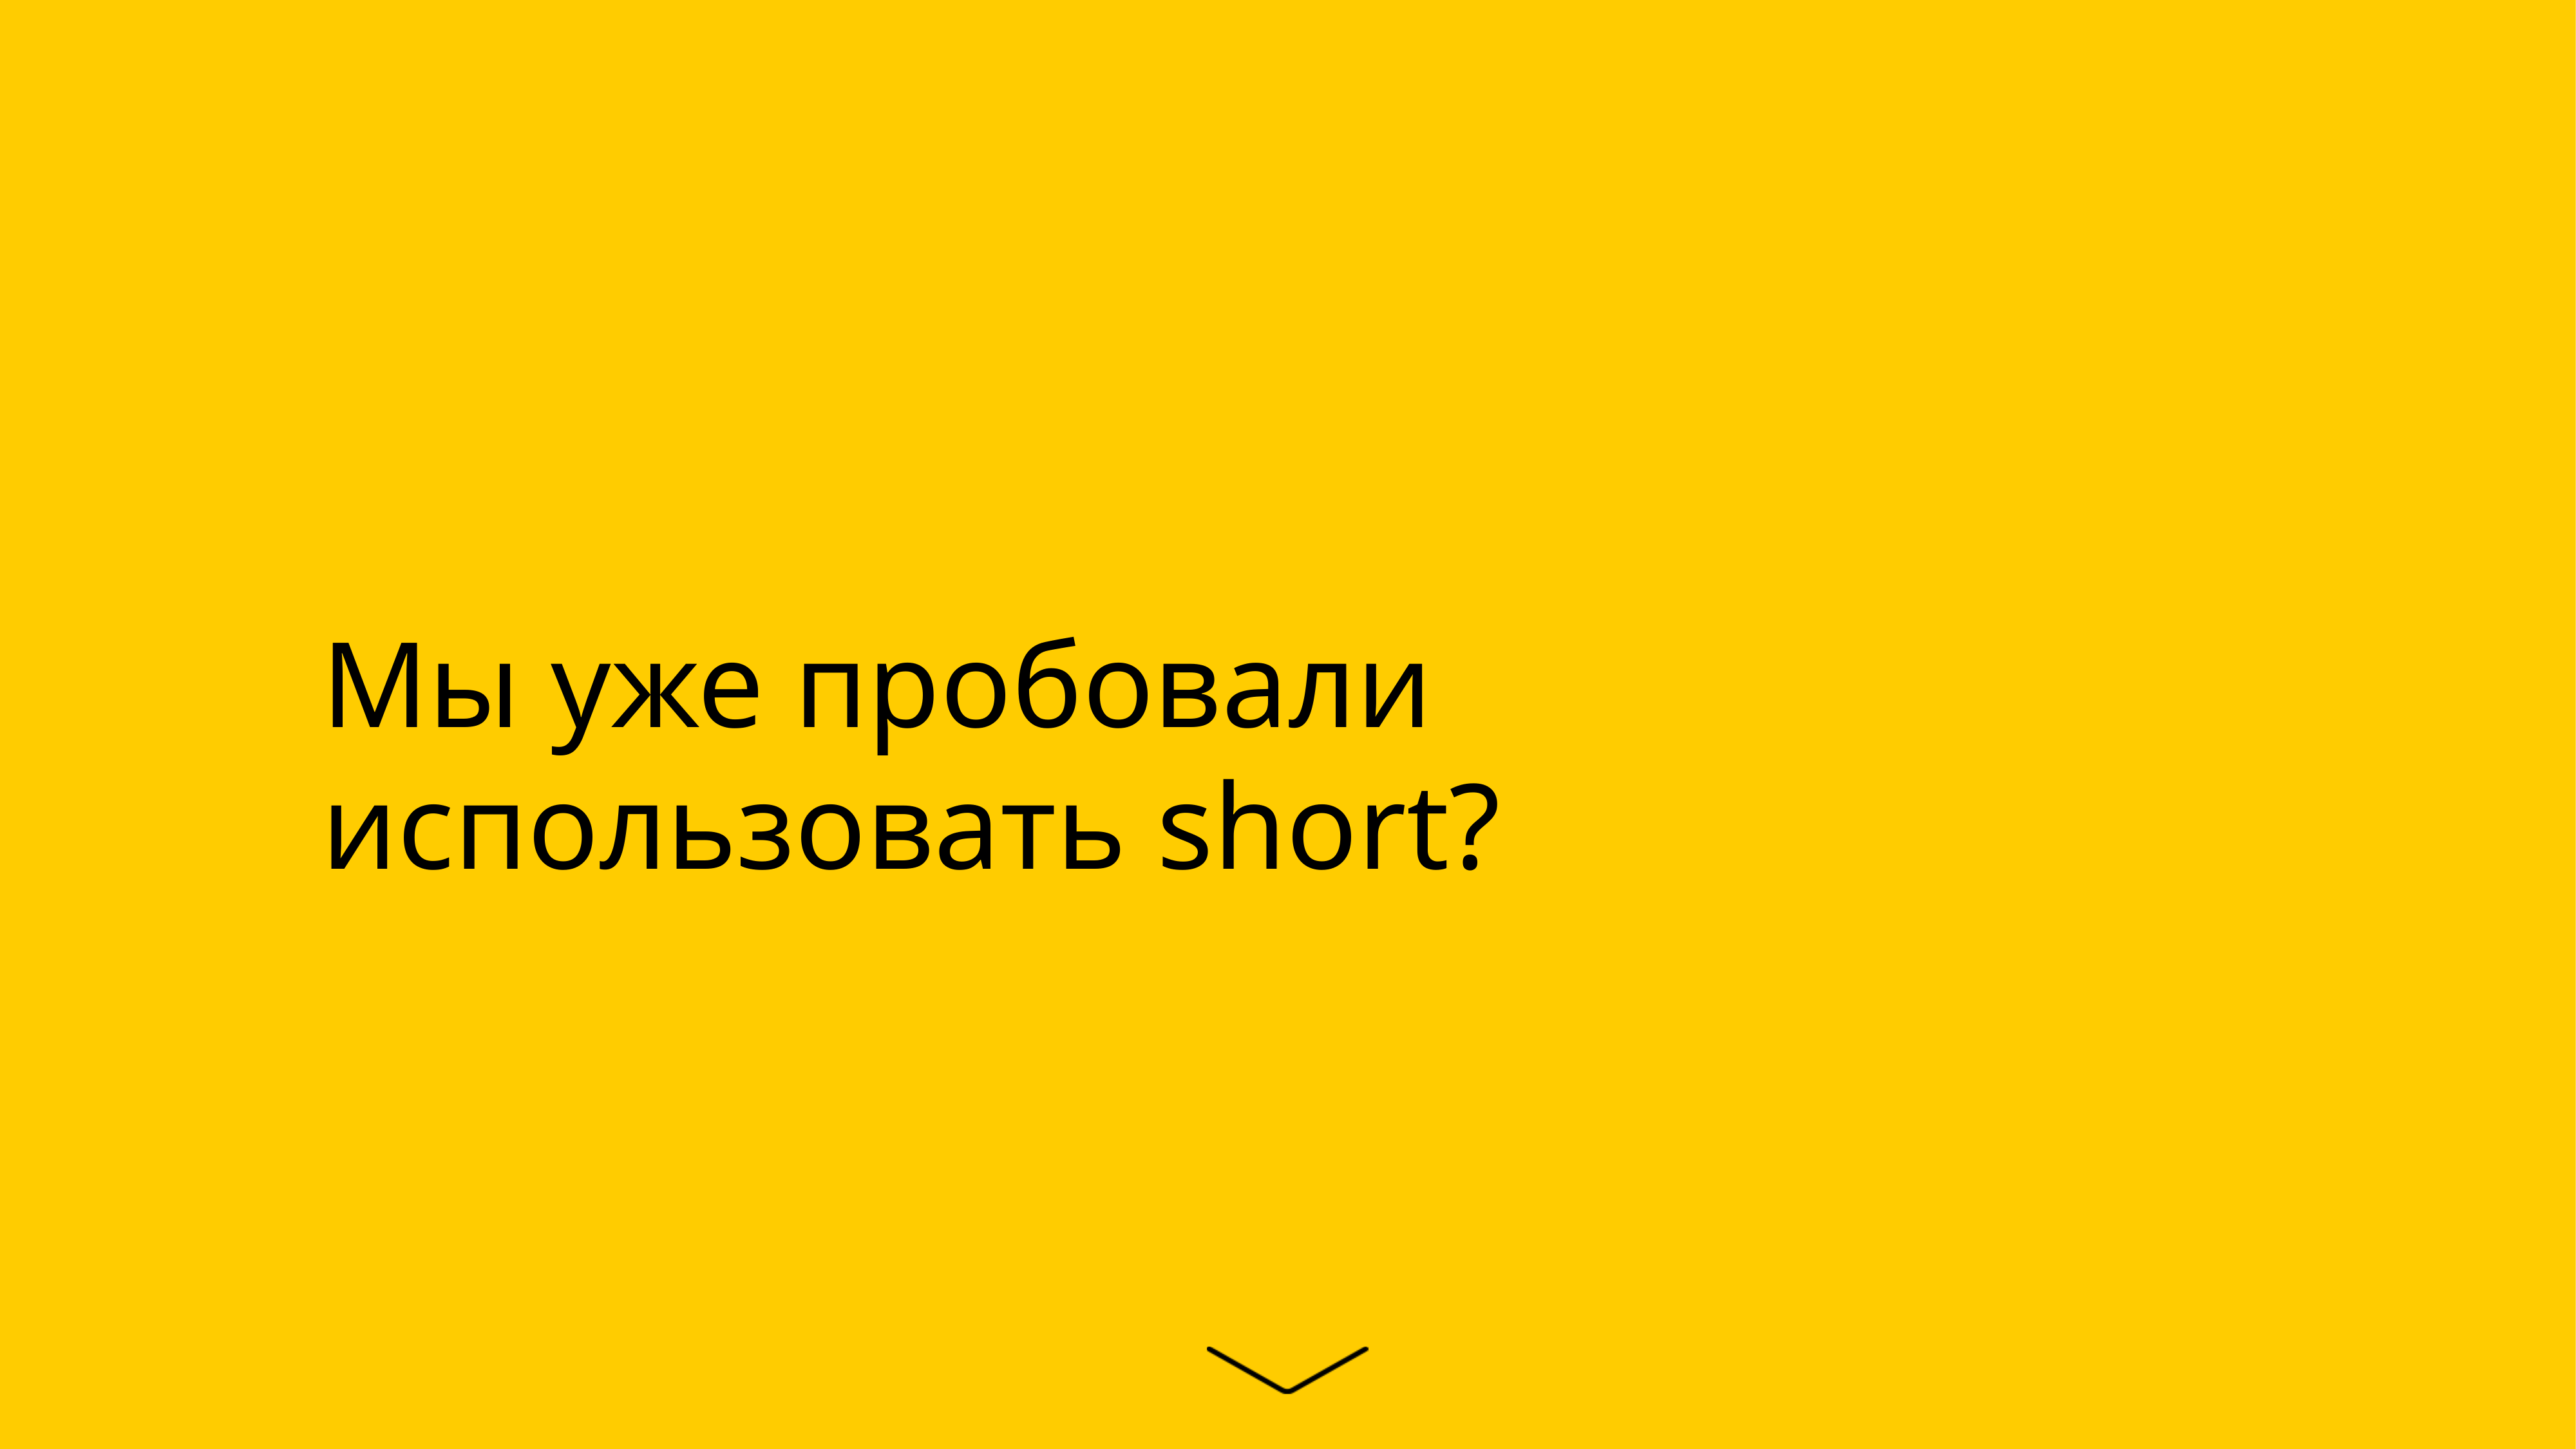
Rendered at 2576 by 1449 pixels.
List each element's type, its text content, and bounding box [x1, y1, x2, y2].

title Мы уже пробовали использовать short? [321, 429, 2253, 1074]
picture [1207, 1347, 1368, 1396]
